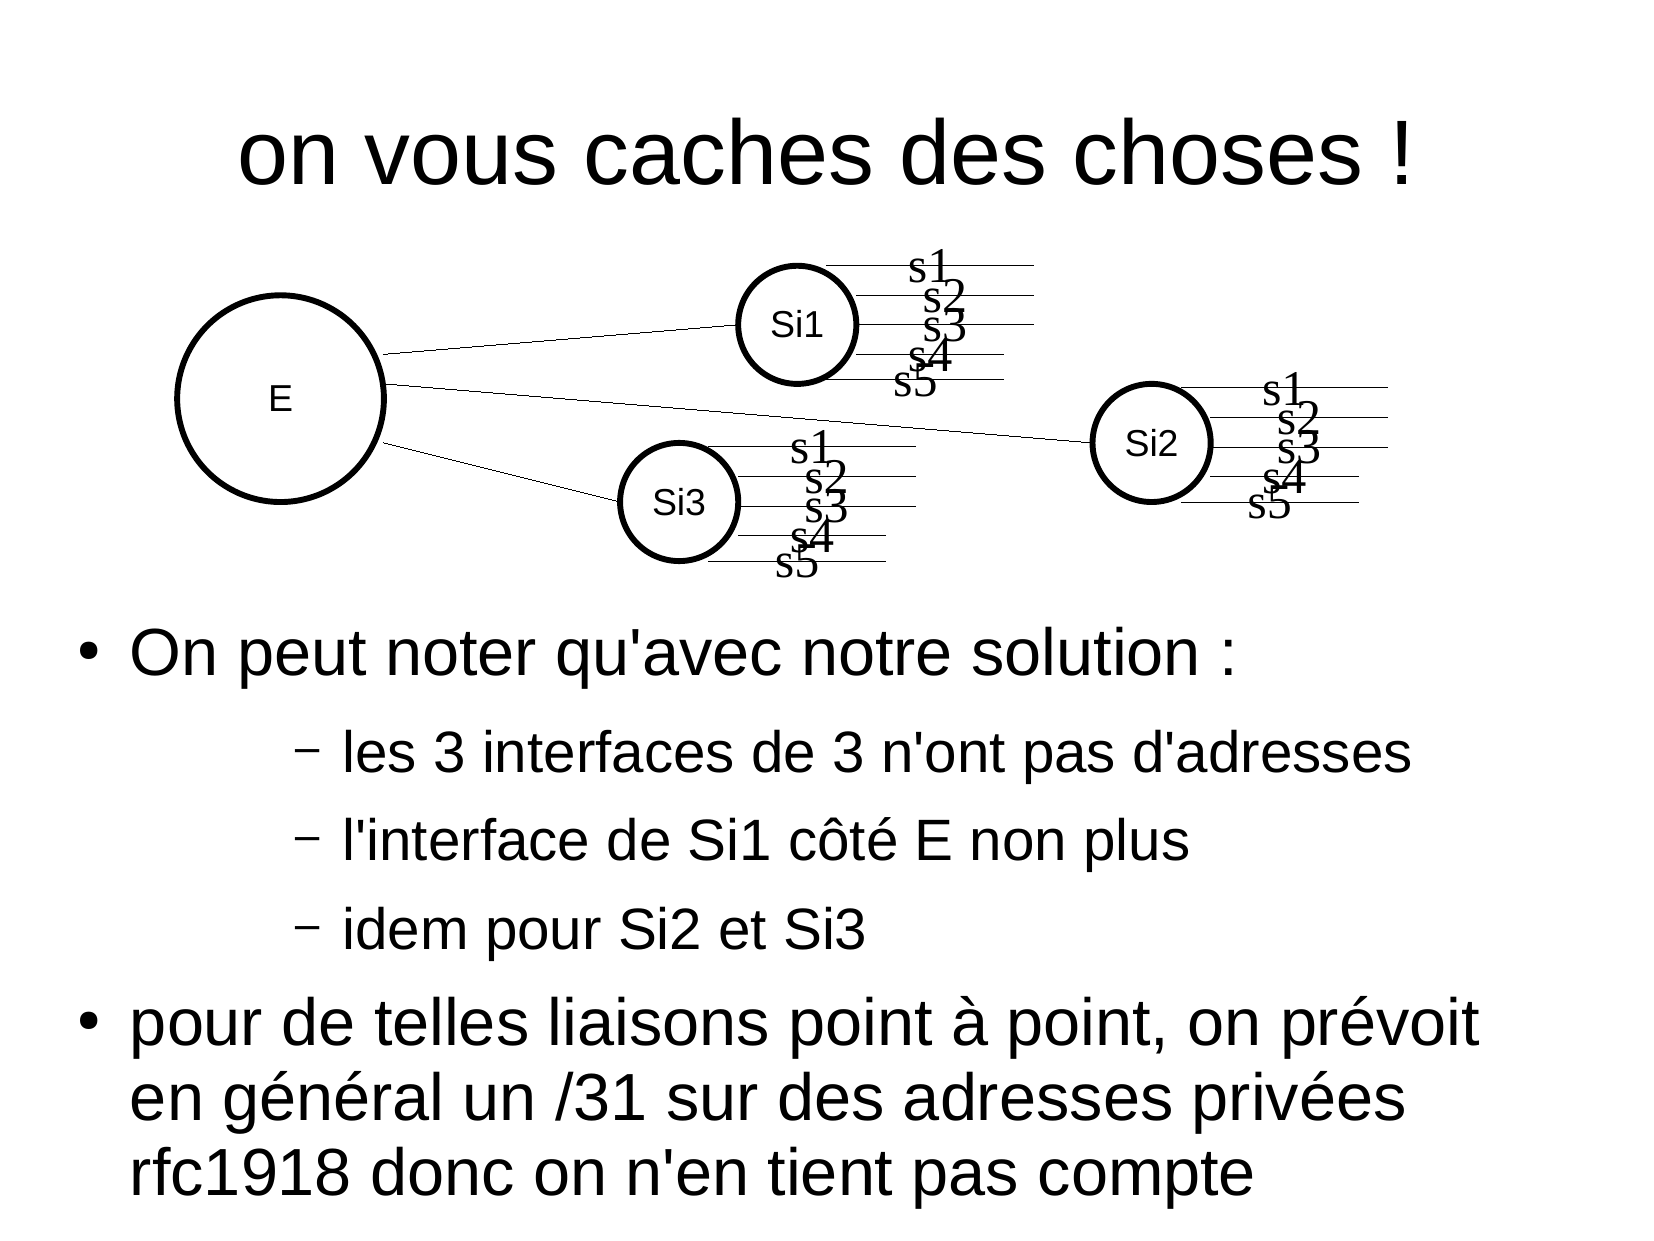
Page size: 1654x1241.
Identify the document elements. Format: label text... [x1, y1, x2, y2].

title on vous caches des choses ! [82, 49, 1571, 257]
text_box Si1 [738, 265, 857, 384]
text_box Si3 [620, 442, 739, 562]
text_box E [177, 295, 384, 503]
text_box Si2 [1092, 383, 1211, 503]
list On peut noter qu'avec notre solution : les 3 interfaces de 3 n'ont pas d'adresses l'interface de Si1 côté E non plus idem pour Si2 et Si3 pour de telles liaisons point à point, on prévoit en général un /31 sur des adresses privées rfc1918 donc on n'en tient pas compte [59, 615, 1548, 1211]
